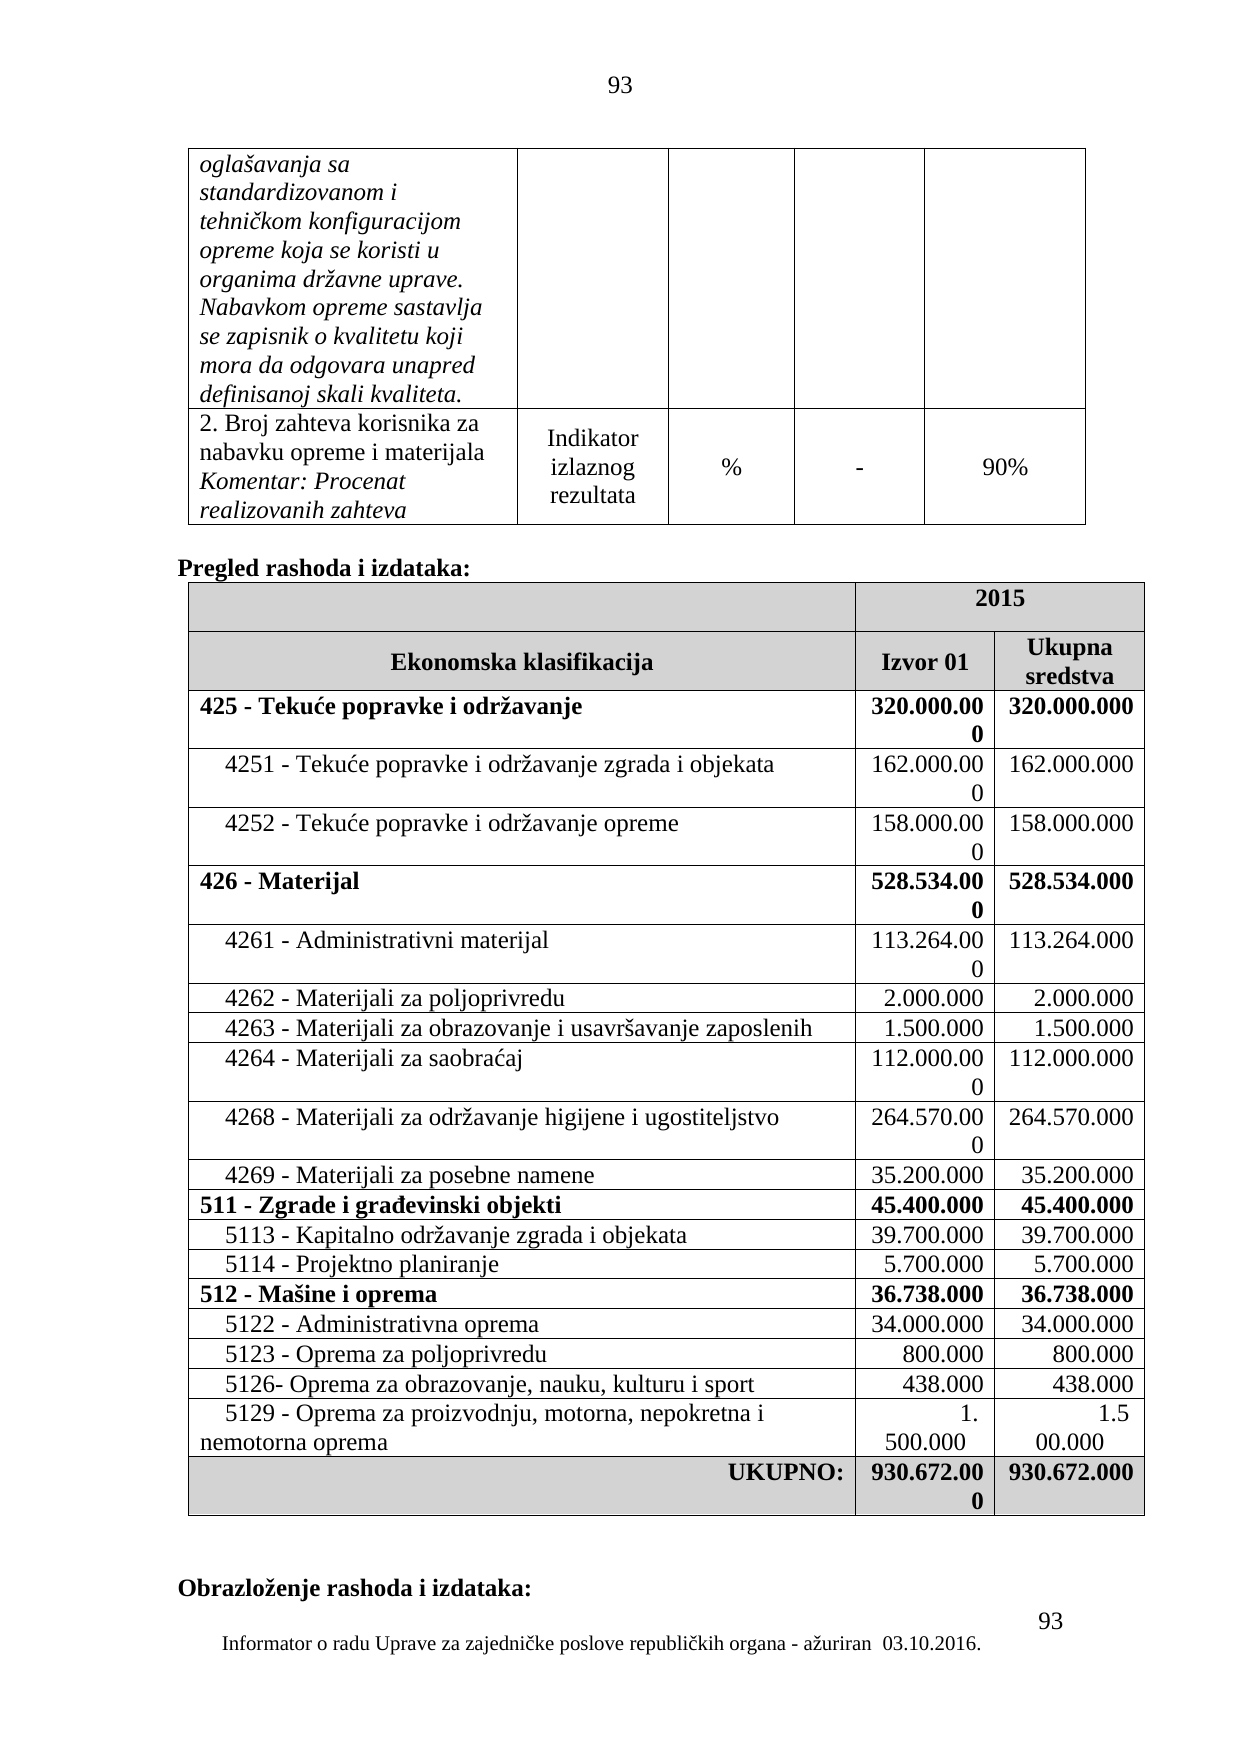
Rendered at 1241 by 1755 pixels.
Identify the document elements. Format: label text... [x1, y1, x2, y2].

table_cell 2. Broj zahteva korisnika za nabavku opreme i materijala Komentar: Procenat realizovanih zahteva [189, 409, 517, 523]
table_cell Ukupna sredstva [995, 632, 1144, 690]
table_cell 426 - Materijal [189, 866, 855, 924]
table_cell 5129 - Oprema za proizvodnju, motorna, nepokretna i nemotorna oprema [189, 1399, 855, 1456]
table_header 2015 [856, 583, 1144, 631]
table_cell 4261 - Administrativni materijal [189, 925, 855, 982]
table_cell 36.738.000 [856, 1279, 994, 1308]
table_cell 425 - Tekuće popravke i održavanje [189, 691, 855, 748]
table_cell 5123 - Oprema za polјoprivredu [189, 1339, 855, 1368]
table_cell 512 - Mašine i oprema [189, 1279, 855, 1308]
table_cell 39.700.000 [995, 1220, 1144, 1248]
table_cell 511 - Zgrade i građevinski objekti [189, 1190, 855, 1219]
table_cell 162.000.000 [856, 749, 994, 807]
table_cell 112.000.000 [995, 1043, 1144, 1101]
table_cell 5113 - Kapitalno održavanje zgrada i objekata [189, 1220, 855, 1248]
table_cell 5122 - Administrativna oprema [189, 1309, 855, 1338]
table_cell [925, 149, 1085, 407]
table_cell 35.200.000 [856, 1160, 994, 1189]
table_cell 320.000.000 [995, 691, 1144, 748]
table_cell 5126- Oprema za obrazovanje, nauku, kulturu i sport [189, 1369, 855, 1397]
table_cell - [795, 409, 924, 523]
table_cell Indikator izlaznog rezultata [518, 409, 668, 523]
table_cell 5114 - Projektno planiranje [189, 1250, 855, 1278]
table_cell 34.000.000 [856, 1309, 994, 1338]
table_cell 2.000.000 [995, 984, 1144, 1012]
table_cell 438.000 [856, 1369, 994, 1397]
table_cell 112.000.000 [856, 1043, 994, 1101]
table_cell 36.738.000 [995, 1279, 1144, 1308]
table_cell 35.200.000 [995, 1160, 1144, 1189]
table_cell 264.570.000 [856, 1102, 994, 1159]
table_cell 2.000.000 [856, 984, 994, 1012]
table_cell 528.534.000 [995, 866, 1144, 924]
table_cell [669, 149, 794, 407]
table_cell % [669, 409, 794, 523]
table_cell 158.000.000 [995, 808, 1144, 865]
table_cell 113.264.000 [856, 925, 994, 982]
table_cell 90% [925, 409, 1085, 523]
table_cell [518, 149, 668, 407]
table_cell Izvor 01 [856, 632, 994, 690]
table_cell 5.700.000 [856, 1250, 994, 1278]
table_cell 438.000 [995, 1369, 1144, 1397]
table_cell 158.000.000 [856, 808, 994, 865]
table_cell 4251 - Tekuće popravke i održavanje zgrada i objekata [189, 749, 855, 807]
table_cell 320.000.000 [856, 691, 994, 748]
table_cell 930.672.000 [856, 1457, 994, 1514]
table_cell 4262 - Materijali za polјoprivredu [189, 984, 855, 1012]
table_cell 162.000.000 [995, 749, 1144, 807]
table_cell 113.264.000 [995, 925, 1144, 982]
table_header [189, 583, 855, 631]
table_cell 45.400.000 [856, 1190, 994, 1219]
table_cell 1.500.000 [995, 1013, 1144, 1042]
table_cell 4252 - Tekuće popravke i održavanje opreme [189, 808, 855, 865]
text Obrazloženje rashoda i izdataka: [177, 1573, 1063, 1602]
table_cell 4263 - Materijali za obrazovanje i usavršavanje zaposlenih [189, 1013, 855, 1042]
table_cell 800.000 [995, 1339, 1144, 1368]
table_cell 34.000.000 [995, 1309, 1144, 1338]
table_cell 264.570.000 [995, 1102, 1144, 1159]
table_cell UKUPNO: [189, 1457, 855, 1514]
table_cell 528.534.000 [856, 866, 994, 924]
table_cell 4269 - Materijali za posebne namene [189, 1160, 855, 1189]
table_cell 1.500.000 [856, 1013, 994, 1042]
text Pregled rashoda i izdataka: [177, 553, 1063, 582]
table_cell 4264 - Materijali za saobraćaj [189, 1043, 855, 1101]
table_cell 930.672.000 [995, 1457, 1144, 1514]
table_cell 1.500.000 [995, 1399, 1144, 1456]
table_cell oglašavanja sa standardizovanom i tehničkom konfiguracijom opreme koja se koristi u organima državne uprave. Nabavkom opreme sastavlјa se zapisnik o kvalitetu koji mora da odgovara unapred definisanoj skali kvaliteta. [189, 149, 517, 407]
table_cell 5.700.000 [995, 1250, 1144, 1278]
table_cell - [795, 149, 924, 407]
table_cell Ekonomska klasifikacija [189, 632, 855, 690]
table_cell 1.500.000 [856, 1399, 994, 1456]
table_cell 4268 - Materijali za održavanje higijene i ugostitelјstvo [189, 1102, 855, 1159]
table_cell 39.700.000 [856, 1220, 994, 1248]
table_cell 45.400.000 [995, 1190, 1144, 1219]
table_cell 800.000 [856, 1339, 994, 1368]
